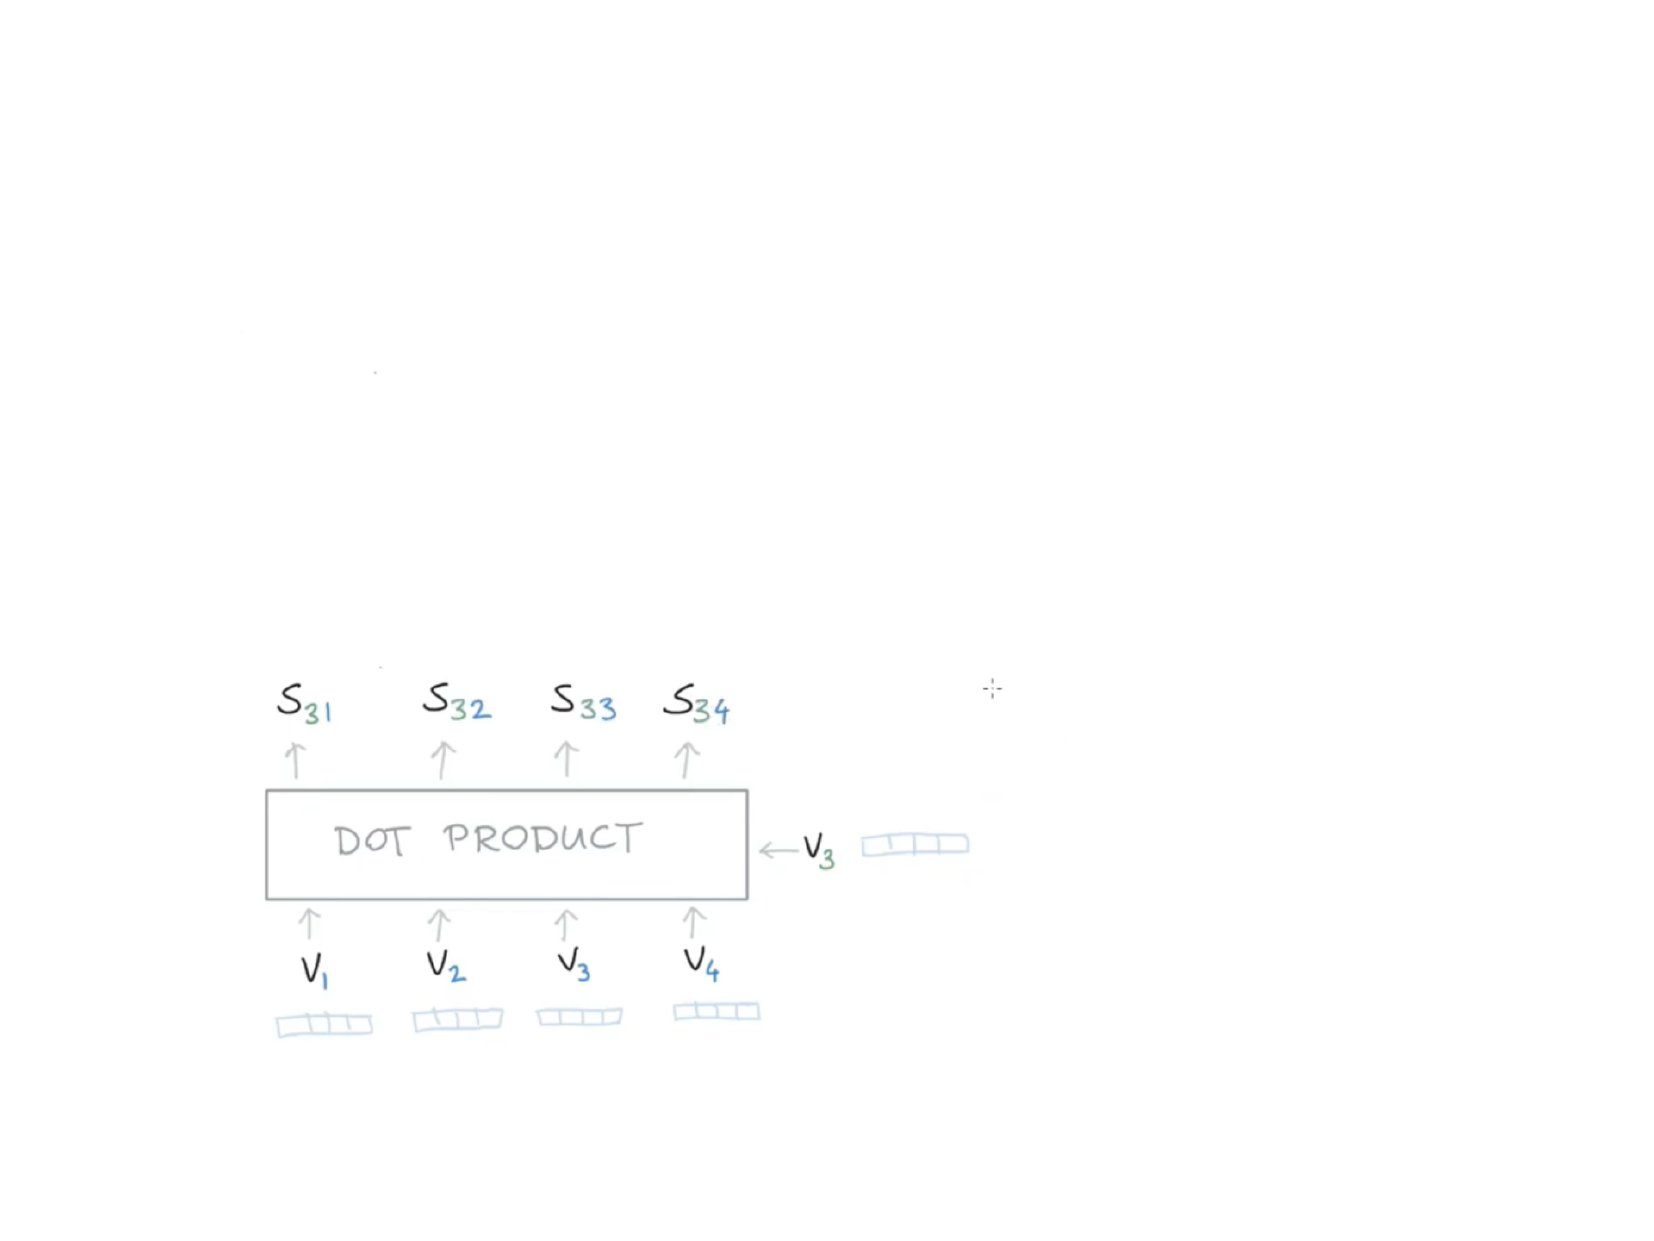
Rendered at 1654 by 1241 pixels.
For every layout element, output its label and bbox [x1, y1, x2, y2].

picture [11, 150, 1654, 1081]
